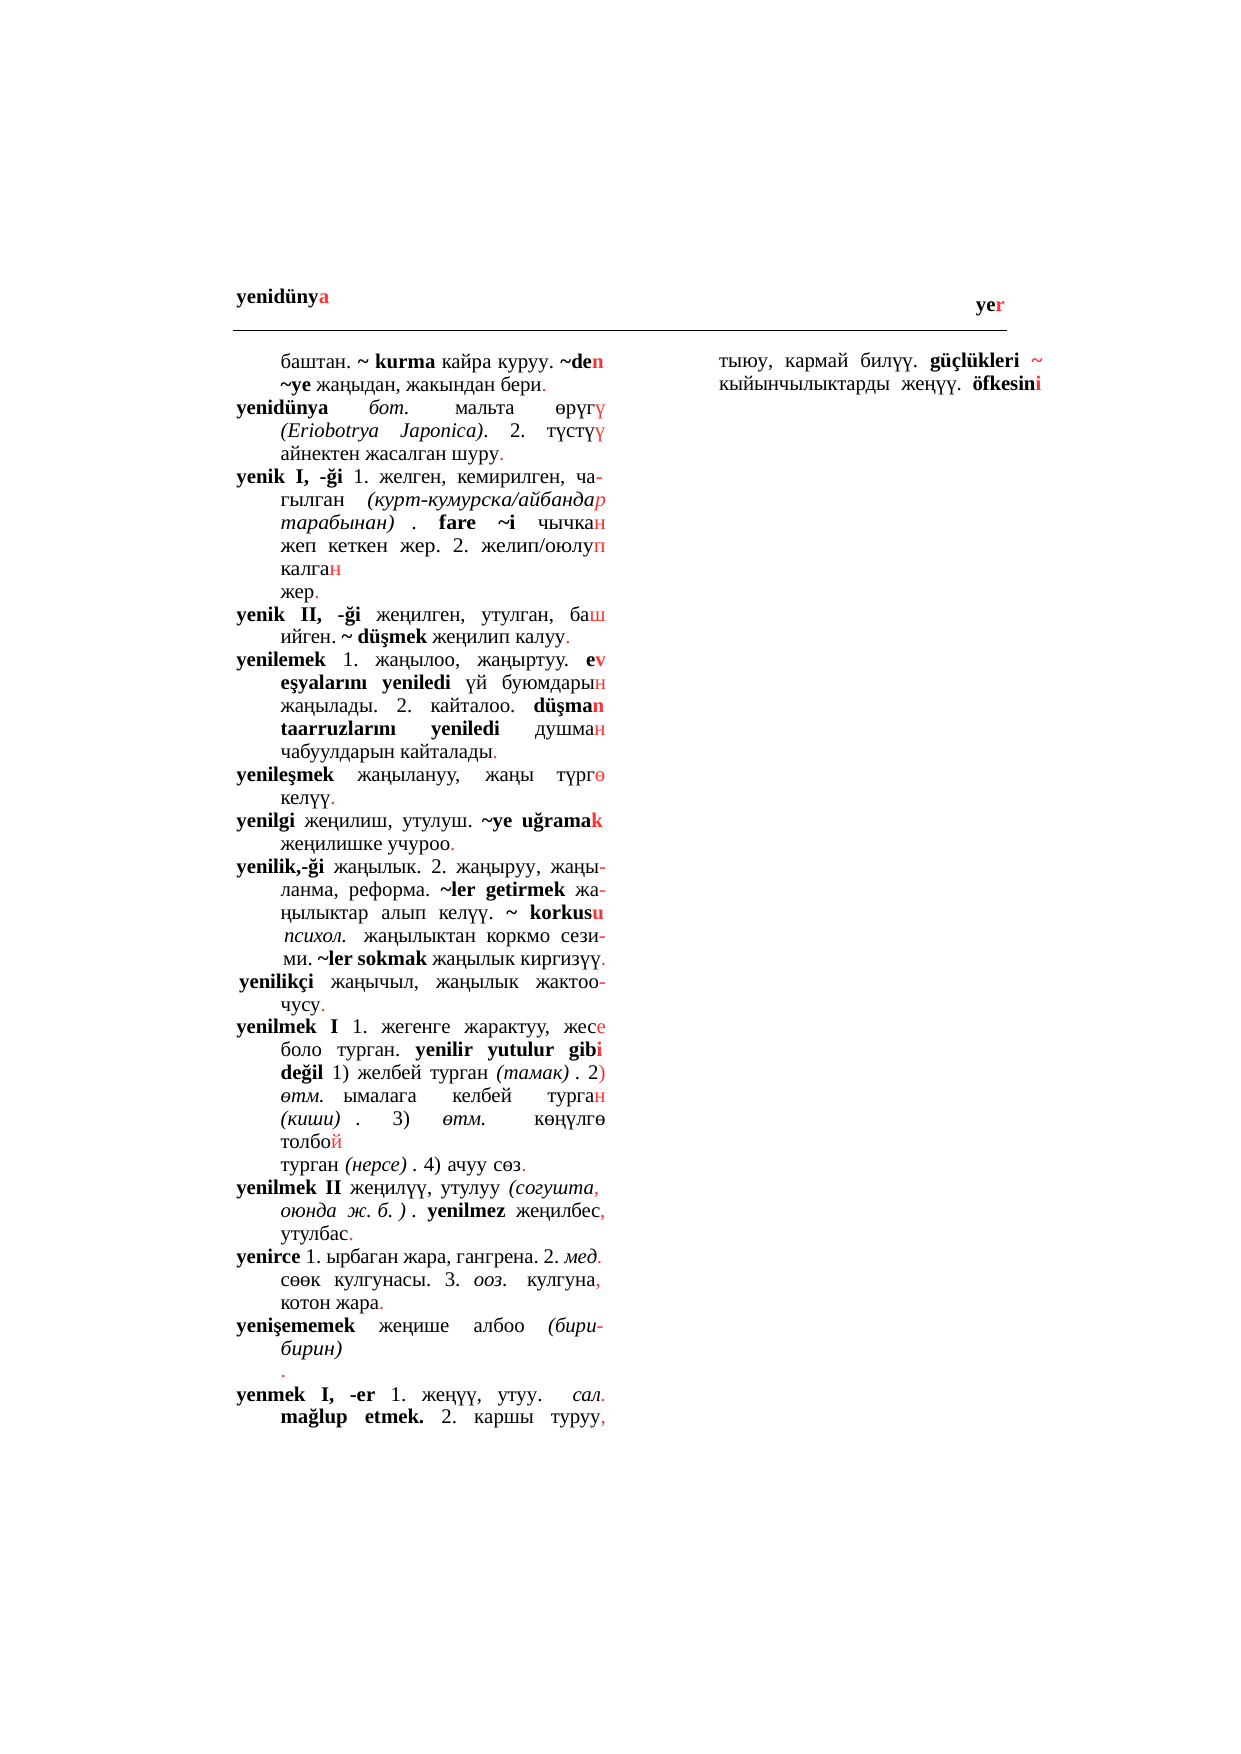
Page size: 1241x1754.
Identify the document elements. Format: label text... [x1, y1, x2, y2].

text тыюу, кармай билүү. güçlükleri ~ [674, 349, 1062, 372]
text yenirce 1. ырбаган жара, гангрена. 2. мед. [236, 1245, 609, 1268]
text yenmek I, -er 1. жеңүү, утуу. сал. mağlup etmek. 2. каршы туруу, [236, 1383, 606, 1428]
text yenişememek жеңише албоо (бири- [236, 1314, 609, 1337]
text баштан. ~ kurma кайра куруу. ~den [280, 349, 606, 373]
text yenilmek I 1. жегенге жарактуу, жесе боло турган. yenilir yutulur gibi [236, 1016, 606, 1061]
text турган (нерсе) . 4) ачуу сөз. [280, 1153, 527, 1176]
text yenilgi жеңилиш, утулуш. ~ye uğramak [236, 809, 609, 832]
text değil 1) желбей турган (тамак) . 2) өтм. ымалага келбей турган (киши) . 3) өтм. көңүлгө толбой [280, 1061, 606, 1153]
text yer [973, 292, 1007, 316]
text гылган (курт-кумурска/айбандар тарабынан) . fare ~i чычкан жеп кеткен жер. 2. желип/оюлуп калган [280, 488, 606, 580]
text кыйынчылыктарды жеңүү. öfkesini [719, 372, 1062, 395]
text психол. жаңылыктан коркмо сези- ми. ~ler sokmak жаңылык киргизүү. yenilikçi жаңычыл, жаңылык жактоо- [236, 924, 606, 993]
text ~ye жаңыдан, жакындан бери. [280, 373, 548, 396]
text yenileşmek жаңылануу, жаңы түргө [236, 763, 609, 786]
text жер. [280, 580, 320, 603]
text taarruzlarını yeniledi душман чабуулдарын кайталады. [280, 717, 606, 763]
text yenidünya бот. мальта өрүгү [236, 396, 609, 419]
text yenilik,-ği жаңылык. 2. жаңыруу, жаңы- ланма, реформа. ~ler getirmek жа- ңылыктар алып келүү. ~ korkusu [236, 855, 606, 924]
text yenidünya [236, 284, 329, 308]
text жеңилишке учуроо. [280, 832, 457, 855]
text оюнда ж. б. ) . yenilmez жеңилбес, [280, 1199, 606, 1222]
text чусу. [280, 993, 327, 1016]
text yenik I, -ği 1. желген, кемирилген, ча- [236, 465, 609, 488]
text келүү. [280, 786, 337, 809]
text утулбас. [280, 1222, 355, 1245]
text yenilmek II жеңилүү, утулуу (согушта, [236, 1176, 609, 1199]
text (Eriobotrya Japonica). 2. түстүү айнектен жасалган шуру. [280, 419, 606, 465]
text yenik II, -ği жеңилген, утулган, баш ийген. ~ düşmek жеңилип калуу. [236, 603, 606, 648]
text бирин) . [280, 1337, 352, 1382]
text котон жара. [280, 1291, 386, 1314]
text сөөк кулгунасы. 3. ооз. кулгуна, [280, 1268, 605, 1291]
text yenilemek 1. жаңылоо, жаңыртуу. ev eşyalarını yeniledi үй буюмдарын жаңылады. 2. кайталоо. düşman [236, 648, 606, 717]
